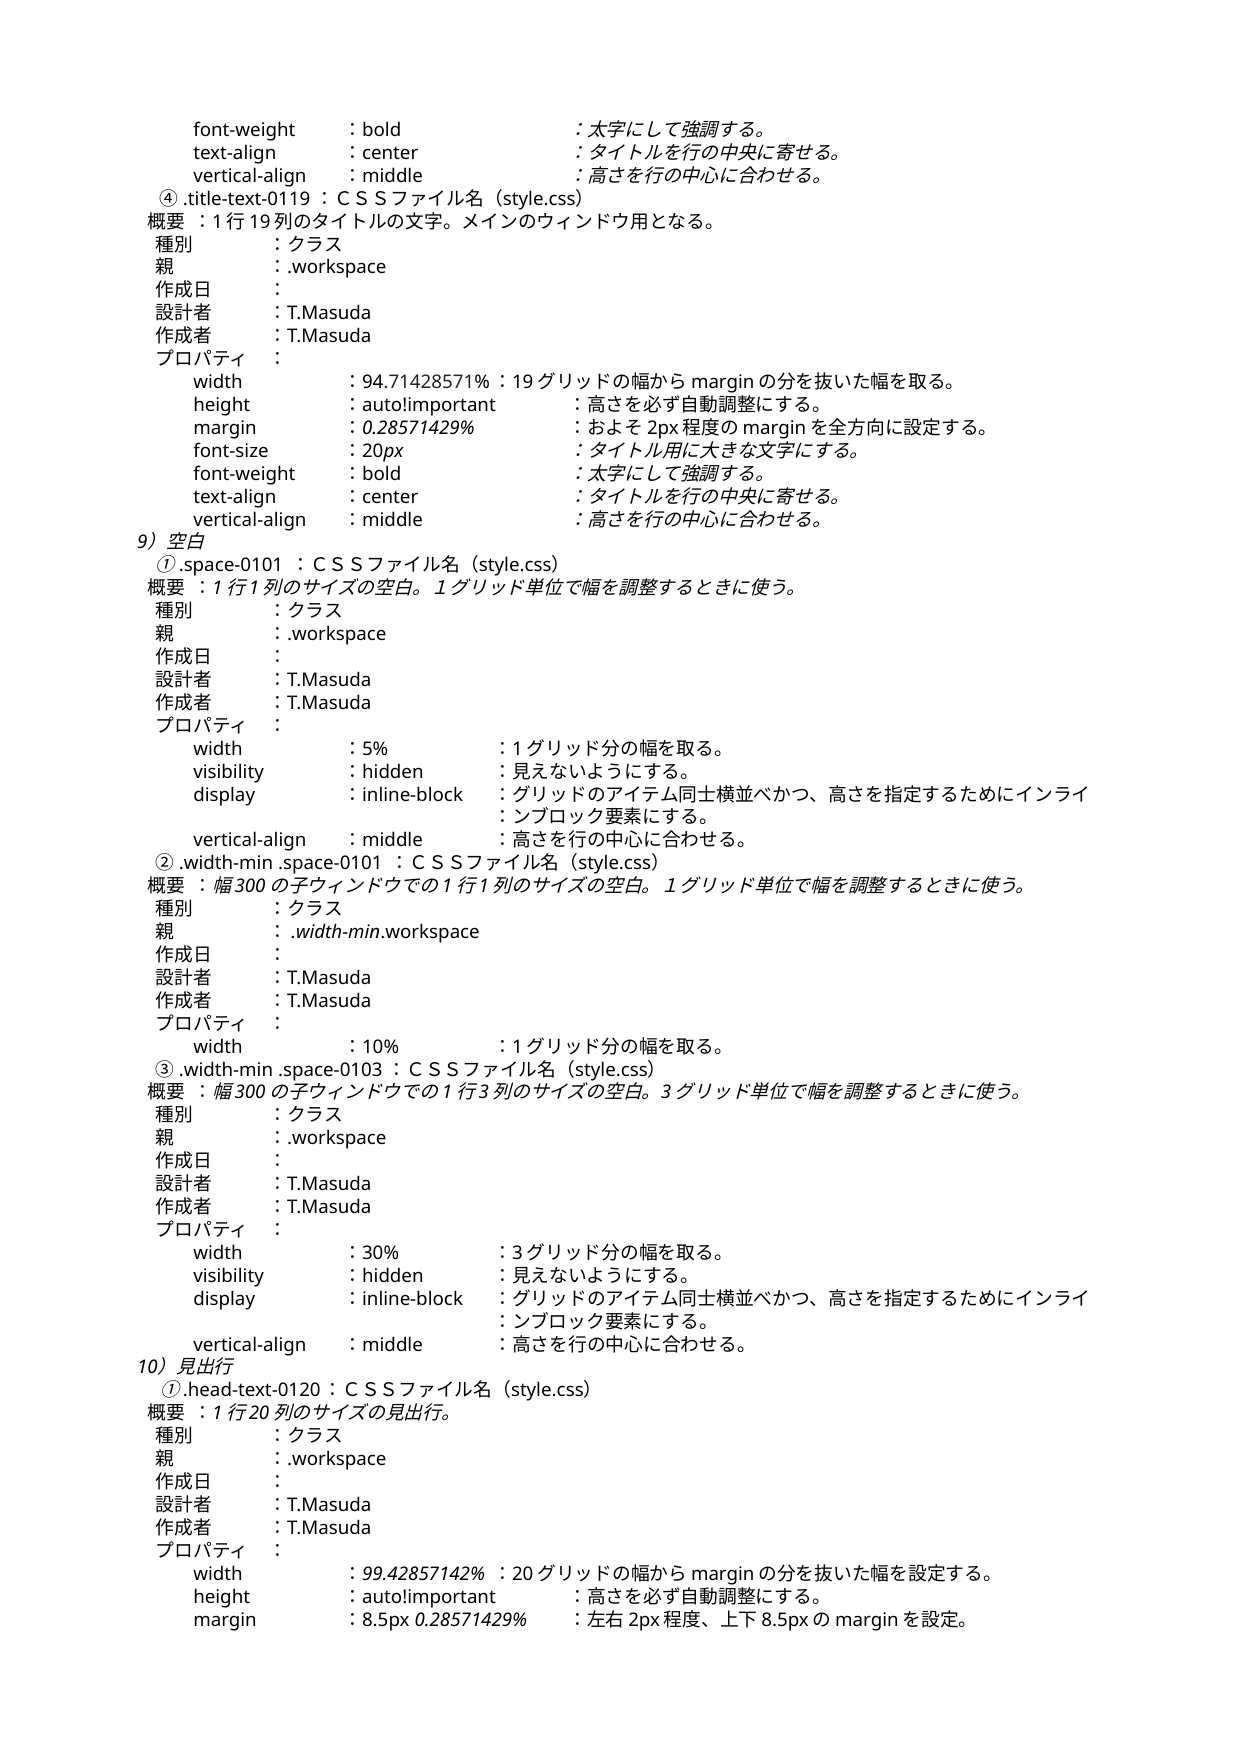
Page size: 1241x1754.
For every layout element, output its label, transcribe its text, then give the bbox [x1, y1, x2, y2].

text ③ .width-min .space-0103 ：ＣＳＳファイル名（style.css） [118, 1058, 1122, 1081]
text ：ンブロック要素にする。 [118, 1310, 1122, 1333]
text プロパティ ： [118, 1012, 1122, 1035]
text 設計者 ：T.Masuda [118, 966, 1122, 989]
text 種別 ：クラス [118, 1424, 1122, 1447]
text ② .width-min .space-0101 ：ＣＳＳファイル名（style.css） [118, 851, 1122, 874]
text ① .head-text-0120 ：ＣＳＳファイル名（style.css） [118, 1378, 1122, 1401]
text 作成者 ：T.Masuda [118, 691, 1122, 714]
text margin ：0.28571429% ：およそ2px程度のmarginを全方向に設定する。 [118, 416, 1122, 439]
text 種別 ：クラス [118, 1103, 1122, 1126]
text ④ .title-text-0119 ：ＣＳＳファイル名（style.css） [118, 187, 1122, 210]
text 10）見出行 [118, 1356, 1122, 1378]
text display ：inline-block ：グリッドのアイテム同士横並べかつ、高さを指定するためにインライ [118, 783, 1122, 806]
text font-size ：20px ：タイトル用に大きな文字にする。 [118, 439, 1122, 462]
text 概要 ：1行20列のサイズの見出行。 [118, 1401, 1122, 1424]
text width ：5% ：1グリッド分の幅を取る。 [118, 737, 1122, 760]
text text-align ：center ：タイトルを行の中央に寄せる。 [118, 485, 1122, 508]
text 作成者 ：T.Masuda [118, 1195, 1122, 1218]
text プロパティ ： [118, 714, 1122, 737]
text 親 ：.workspace [118, 256, 1122, 278]
text ：ンブロック要素にする。 [118, 806, 1122, 828]
text 概要 ：幅300の子ウィンドウでの1行3列のサイズの空白。3グリッド単位で幅を調整するときに使う。 [118, 1081, 1122, 1103]
text 種別 ：クラス [118, 233, 1122, 256]
text vertical-align ：middle ：高さを行の中心に合わせる。 [118, 1333, 1122, 1356]
text 9）空白 [118, 531, 1122, 553]
text 作成日 ： [118, 943, 1122, 966]
text 作成日 ： [118, 645, 1122, 668]
text height ：auto!important ：高さを必ず自動調整にする。 margin ：8.5px 0.28571429% ：左右2px程度、上下8.5pxのmarginを設定。 [118, 1585, 1122, 1631]
text display ：inline-block ：グリッドのアイテム同士横並べかつ、高さを指定するためにインライ [118, 1287, 1122, 1310]
text 親 ：.workspace [118, 622, 1122, 645]
text font-weight ：bold ：太字にして強調する。 [118, 462, 1122, 485]
text 親 ：.workspace [118, 1447, 1122, 1470]
text 作成日 ： [118, 1470, 1122, 1493]
text 設計者 ：T.Masuda [118, 668, 1122, 691]
text vertical-align ：middle ：高さを行の中心に合わせる。 [118, 828, 1122, 851]
text 親 ： .width-min.workspace [118, 920, 1122, 943]
text 設計者 ：T.Masuda [118, 1493, 1122, 1516]
text プロパティ ： [118, 1539, 1122, 1562]
text 概要 ：1行19列のタイトルの文字。メインのウィンドウ用となる。 [118, 210, 1122, 233]
text 作成日 ： [118, 1149, 1122, 1172]
text font-weight ：bold ：太字にして強調する。 [118, 118, 1122, 141]
text 設計者 ：T.Masuda [118, 1172, 1122, 1195]
text 作成日 ： [118, 278, 1122, 301]
text ① .space-0101 ：ＣＳＳファイル名（style.css） [118, 553, 1122, 576]
text 作成者 ：T.Masuda [118, 1516, 1122, 1539]
text 種別 ：クラス [118, 599, 1122, 622]
text 概要 ：幅300の子ウィンドウでの1行1列のサイズの空白。１グリッド単位で幅を調整するときに使う。 [118, 874, 1122, 897]
text visibility ：hidden ：見えないようにする。 [118, 1264, 1122, 1287]
text visibility ：hidden ：見えないようにする。 [118, 760, 1122, 783]
text 作成者 ：T.Masuda [118, 989, 1122, 1012]
text 概要 ：1行1列のサイズの空白。１グリッド単位で幅を調整するときに使う。 [118, 576, 1122, 599]
text text-align ：center ：タイトルを行の中央に寄せる。 [118, 141, 1122, 164]
text プロパティ ： [118, 347, 1122, 370]
text width ：10% ：1グリッド分の幅を取る。 [118, 1035, 1122, 1058]
text プロパティ ： [118, 1218, 1122, 1241]
text 設計者 ：T.Masuda [118, 301, 1122, 324]
text width ：99.42857142% ：20グリッドの幅からmarginの分を抜いた幅を設定する。 [118, 1562, 1122, 1585]
text width ：94.71428571% ：19グリッドの幅からmarginの分を抜いた幅を取る。 [118, 370, 1122, 393]
text vertical-align ：middle ：高さを行の中心に合わせる。 [118, 508, 1122, 531]
text 作成者 ：T.Masuda [118, 324, 1122, 347]
text 親 ：.workspace [118, 1126, 1122, 1149]
text width ：30% ：3グリッド分の幅を取る。 [118, 1241, 1122, 1264]
text vertical-align ：middle ：高さを行の中心に合わせる。 [118, 164, 1122, 187]
text 種別 ：クラス [118, 897, 1122, 920]
text height ：auto!important ：高さを必ず自動調整にする。 [118, 393, 1122, 416]
